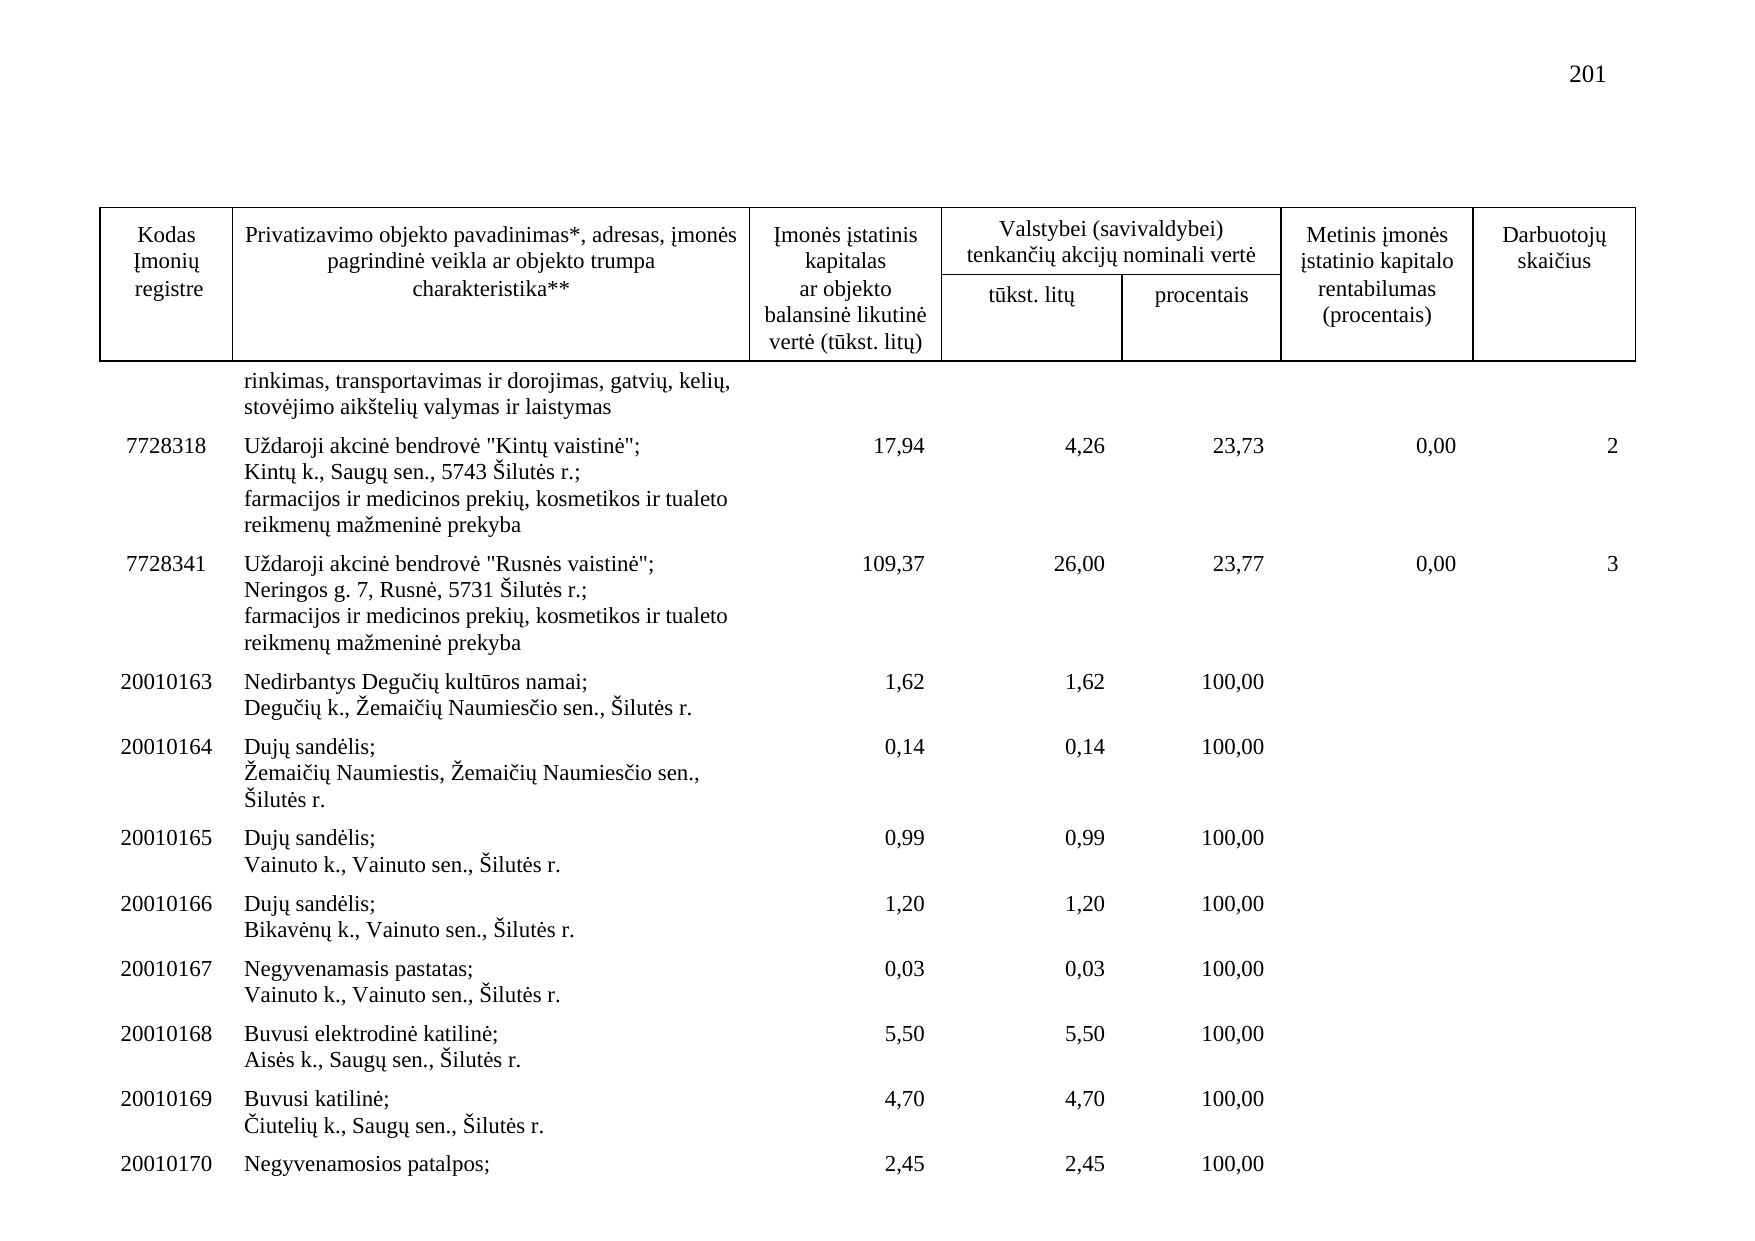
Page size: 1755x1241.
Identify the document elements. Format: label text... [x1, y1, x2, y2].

table_cell [1122, 362, 1281, 426]
table_header Valstybei (savivaldybei) tenkančių akcijų nominali vertė [942, 208, 1280, 273]
table_cell 4,70 [941, 1079, 1122, 1144]
table_cell Negyvenamasis pastatas; Vainuto k., Vainuto sen., Šilutės r. [233, 949, 749, 1014]
table_cell [100, 362, 233, 426]
table_cell Uždaroji akcinė bendrovė "Rusnės vaistinė"; Neringos g. 7, Rusnė, 5731 Šilutės r.; farmacijos ir medicinos prekių, kosmetikos ir tualeto reikmenų mažmeninė prekyba [233, 544, 749, 661]
table_cell [1473, 884, 1636, 949]
table_cell 23,73 [1122, 426, 1281, 543]
table_cell [1473, 1144, 1636, 1177]
table_cell 20010169 [100, 1079, 233, 1144]
table_cell 4,70 [750, 1079, 941, 1144]
table_cell 100,00 [1122, 949, 1281, 1014]
table_cell [1281, 884, 1473, 949]
table_cell [1281, 1079, 1473, 1144]
table_cell Buvusi katilinė; Čiutelių k., Saugų sen., Šilutės r. [233, 1079, 749, 1144]
table_cell ar objekto balansinė likutinė vertė (tūkst. litų) [750, 274, 941, 360]
table_cell [1281, 727, 1473, 818]
table_cell 5,50 [941, 1014, 1122, 1079]
table_cell Dujų sandėlis; Bikavėnų k., Vainuto sen., Šilutės r. [233, 884, 749, 949]
table_cell 100,00 [1122, 884, 1281, 949]
table_cell 20010167 [100, 949, 233, 1014]
table_cell Dujų sandėlis; Vainuto k., Vainuto sen., Šilutės r. [233, 818, 749, 883]
table_cell 1,62 [750, 661, 941, 727]
table_cell 0,99 [750, 818, 941, 883]
table_cell 1,20 [941, 884, 1122, 949]
table_cell 109,37 [750, 544, 941, 661]
table_cell 20010168 [100, 1014, 233, 1079]
table_cell procentais [1123, 275, 1280, 360]
table_cell 0,99 [941, 818, 1122, 883]
table_cell [750, 362, 941, 426]
table_header Metinis įmonės įstatinio kapitalo [1282, 208, 1472, 273]
table_cell Nedirbantys Degučių kultūros namai; Degučių k., Žemaičių Naumiesčio sen., Šilutės r. [233, 661, 749, 727]
table_cell [1281, 818, 1473, 883]
table_cell 4,26 [941, 426, 1122, 543]
table_cell [1473, 661, 1636, 727]
table_cell 26,00 [941, 544, 1122, 661]
table_cell [1281, 1144, 1473, 1177]
table_cell [1473, 727, 1636, 818]
table_cell 7728318 [100, 426, 233, 543]
table_cell rentabilumas (procentais) [1282, 274, 1472, 360]
table_cell 0,00 [1281, 544, 1473, 661]
table_cell 100,00 [1122, 1144, 1281, 1177]
table_cell 0,03 [941, 949, 1122, 1014]
table_cell 100,00 [1122, 661, 1281, 727]
table_cell 2 [1473, 426, 1636, 543]
table_cell charakteristika** [233, 274, 749, 360]
table_cell 100,00 [1122, 727, 1281, 818]
table_cell registre [101, 274, 232, 360]
table_cell [1281, 949, 1473, 1014]
table_cell [1473, 362, 1636, 426]
table_cell 20010164 [100, 727, 233, 818]
table_cell Dujų sandėlis; Žemaičių Naumiestis, Žemaičių Naumiesčio sen., Šilutės r. [233, 727, 749, 818]
table_header Darbuotojų skaičius [1474, 208, 1635, 273]
table_cell 100,00 [1122, 1079, 1281, 1144]
table_header Privatizavimo objekto pavadinimas*, adresas, įmonės pagrindinė veikla ar objekto trumpa [233, 208, 749, 273]
table_cell 1,62 [941, 661, 1122, 727]
table_cell 20010165 [100, 818, 233, 883]
table_cell 0,14 [750, 727, 941, 818]
table_cell 20010170 [100, 1144, 233, 1177]
table_cell 17,94 [750, 426, 941, 543]
table_cell 0,03 [750, 949, 941, 1014]
table_cell 1,20 [750, 884, 941, 949]
table_cell 100,00 [1122, 818, 1281, 883]
table_cell 7728341 [100, 544, 233, 661]
table_cell Buvusi elektrodinė katilinė; Aisės k., Saugų sen., Šilutės r. [233, 1014, 749, 1079]
table_cell [1281, 362, 1473, 426]
table_cell 0,14 [941, 727, 1122, 818]
table_cell 2,45 [750, 1144, 941, 1177]
table_cell [1281, 661, 1473, 727]
table_cell [1281, 1014, 1473, 1079]
table_cell 0,00 [1281, 426, 1473, 543]
table_cell [1473, 1079, 1636, 1144]
table_cell [941, 362, 1122, 426]
table_cell [1473, 949, 1636, 1014]
table_cell Negyvenamosios patalpos; [233, 1144, 749, 1177]
table_cell 20010163 [100, 661, 233, 727]
table_cell 100,00 [1122, 1014, 1281, 1079]
table_cell [1474, 274, 1635, 360]
table_cell tūkst. litų [942, 275, 1121, 360]
table_cell 23,77 [1122, 544, 1281, 661]
table_cell 5,50 [750, 1014, 941, 1079]
table_cell Uždaroji akcinė bendrovė "Kintų vaistinė"; Kintų k., Saugų sen., 5743 Šilutės r.; farmacijos ir medicinos prekių, kosmetikos ir tualeto reikmenų mažmeninė prekyba [233, 426, 749, 543]
table_cell 2,45 [941, 1144, 1122, 1177]
table_header Kodas Įmonių [101, 208, 232, 273]
table_cell 20010166 [100, 884, 233, 949]
table_cell rinkimas, transportavimas ir dorojimas, gatvių, kelių, stovėjimo aikštelių valymas ir laistymas [233, 362, 749, 426]
table_cell [1473, 1014, 1636, 1079]
table_header Įmonės įstatinis kapitalas [750, 208, 941, 273]
table_cell [1473, 818, 1636, 883]
table_cell 3 [1473, 544, 1636, 661]
